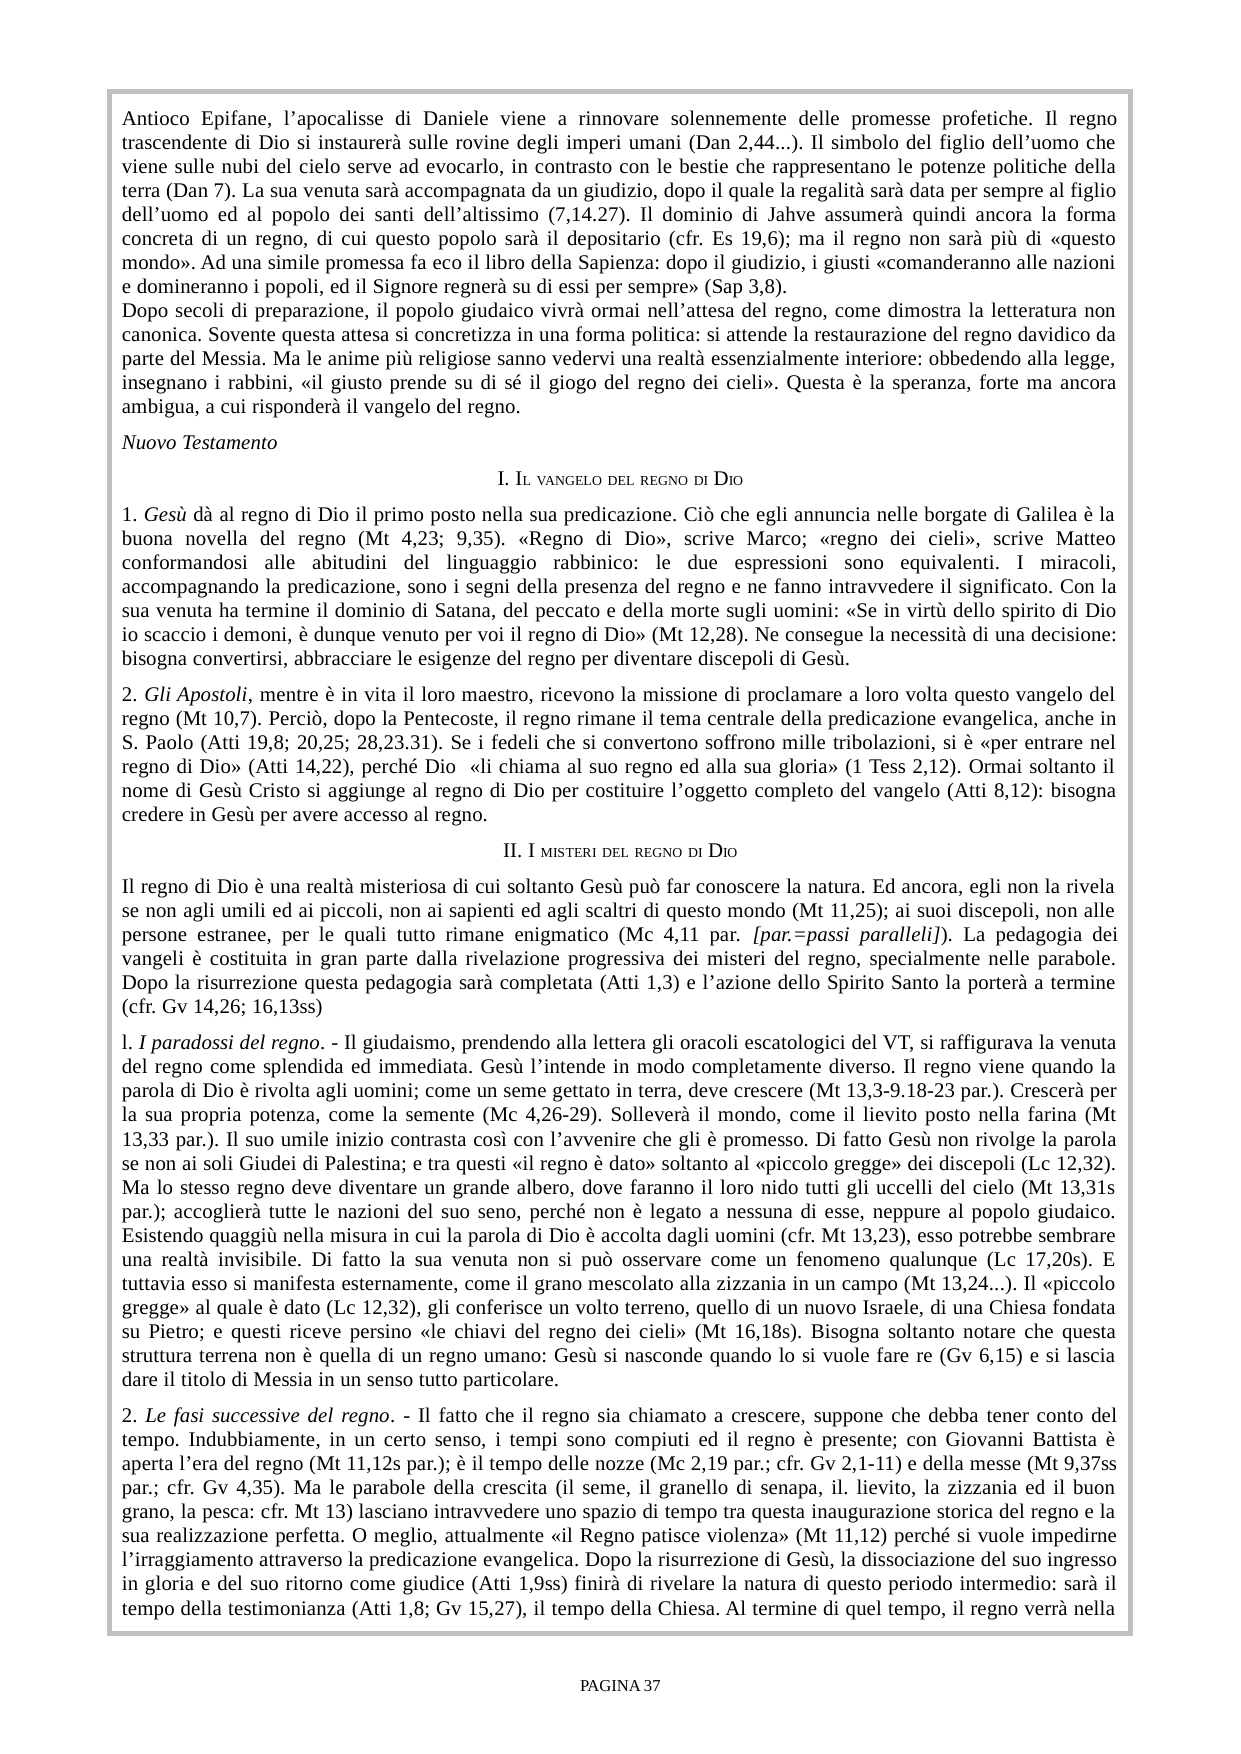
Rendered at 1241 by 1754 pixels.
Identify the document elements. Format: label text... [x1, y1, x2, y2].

table_header Antioco Epifane, l’apocalisse di Daniele viene a rinnovare solennemente delle promesse profetiche. Il regno trascendente di Dio si instaurerà sulle rovine degli imperi umani (Dan 2,44...). Il simbolo del figlio dell’uomo che viene sulle nubi del cielo serve ad evocarlo, in contrasto con le bestie che rappresentano le potenze politiche della terra (Dan 7). La sua venuta sarà accompagnata da un giudizio, dopo il quale la regalità sarà data per sempre al figlio dell’uomo ed al popolo dei santi dell’altissimo (7,14.27). Il dominio di Jahve assumerà quindi ancora la forma concreta di un regno, di cui questo popolo sarà il depositario (cfr. Es 19,6); ma il regno non sarà più di «questo mondo». Ad una simile promessa fa eco il libro della Sapienza: dopo il giudizio, i giusti «comanderanno alle nazioni e domineranno i popoli, ed il Signore regnerà su di essi per sempre» (Sap 3,8). Dopo secoli di preparazione, il popolo giudaico vivrà ormai nell’attesa del regno, come dimostra la letteratura non canonica. Sovente questa attesa si concretizza in una forma politica: si attende la restaurazione del regno davidico da parte del Messia. Ma le anime più religiose sanno vedervi una realtà essenzialmente interiore: obbedendo alla legge, insegnano i rabbini, «il giusto prende su di sé il giogo del regno dei cieli». Questa è la speranza, forte ma ancora ambigua, a cui risponderà il vangelo del regno. Nuovo Testamento I. Il vangelo del regno di Dio 1. Gesù dà al regno di Dio il primo posto nella sua predicazione. Ciò che egli annuncia nelle borgate di Galilea è la buona novella del regno (Mt 4,23; 9,35). «Regno di Dio», scrive Marco; «regno dei cieli», scrive Matteo conformandosi alle abitudini del linguaggio rabbinico: le due espressioni sono equivalenti. I miracoli, accompagnando la predicazione, sono i segni della presenza del regno e ne fanno intravvedere il significato. Con la sua venuta ha termine il dominio di Satana, del peccato e della morte sugli uomini: «Se in virtù dello spirito di Dio io scaccio i demoni, è dunque venuto per voi il regno di Dio» (Mt 12,28). Ne consegue la necessità di una decisione: bisogna convertirsi, abbracciare le esigenze del regno per diventare discepoli di Gesù. 2. Gli Apostoli, mentre è in vita il loro maestro, ricevono la missione di proclamare a loro volta questo vangelo del regno (Mt 10,7). Perciò, dopo la Pentecoste, il regno rimane il tema centrale della predicazione evangelica, anche in S. Paolo (Atti 19,8; 20,25; 28,23.31). Se i fedeli che si convertono soffrono mille tribolazioni, si è «per entrare nel regno di Dio» (Atti 14,22), perché Dio «li chiama al suo regno ed alla sua gloria» (1 Tess 2,12). Ormai soltanto il nome di Gesù Cristo si aggiunge al regno di Dio per costituire l’oggetto completo del vangelo (Atti 8,12): bisogna credere in Gesù per avere accesso al regno. II. I misteri del regno di Dio Il regno di Dio è una realtà misteriosa di cui soltanto Gesù può far conoscere la natura. Ed ancora, egli non la rivela se non agli umili ed ai piccoli, non ai sapienti ed agli scaltri di questo mondo (Mt 11,25); ai suoi discepoli, non alle persone estranee, per le quali tutto rimane enigmatico (Mc 4,11 par. [par.=passi paralleli]). La pedagogia dei vangeli è costituita in gran parte dalla rivelazione progressiva dei misteri del regno, specialmente nelle parabole. Dopo la risurrezione questa pedagogia sarà completata (Atti 1,3) e l’azione dello Spirito Santo la porterà a termine (cfr. Gv 14,26; 16,13ss) l. I paradossi del regno. - Il giudaismo, prendendo alla lettera gli oracoli escatologici del VT, si raffigurava la venuta del regno come splendida ed immediata. Gesù l’intende in modo completamente diverso. Il regno viene quando la parola di Dio è rivolta agli uomini; come un seme gettato in terra, deve crescere (Mt 13,3-9.18-23 par.). Crescerà per la sua propria potenza, come la semente (Mc 4,26-29). Solleverà il mondo, come il lievito posto nella farina (Mt 13,33 par.). Il suo umile inizio contrasta così con l’avvenire che gli è promesso. Di fatto Gesù non rivolge la parola se non ai soli Giudei di Palestina; e tra questi «il regno è dato» soltanto al «piccolo gregge» dei discepoli (Lc 12,32). Ma lo stesso regno deve diventare un grande albero, dove faranno il loro nido tutti gli uccelli del cielo (Mt 13,31s par.); accoglierà tutte le nazioni del suo seno, perché non è legato a nessuna di esse, neppure al popolo giudaico. Esistendo quaggiù nella misura in cui la parola di Dio è accolta dagli uomini (cfr. Mt 13,23), esso potrebbe sembrare una realtà invisibile. Di fatto la sua venuta non si può osservare come un fenomeno qualunque (Lc 17,20s). E tuttavia esso si manifesta esternamente, come il grano mescolato alla zizzania in un campo (Mt 13,24...). Il «piccolo gregge» al quale è dato (Lc 12,32), gli conferisce un volto terreno, quello di un nuovo Israele, di una Chiesa fondata su Pietro; e questi riceve persino «le chiavi del regno dei cieli» (Mt 16,18s). Bisogna soltanto notare che questa struttura terrena non è quella di un regno umano: Gesù si nasconde quando lo si vuole fare re (Gv 6,15) e si lascia dare il titolo di Messia in un senso tutto particolare. 2. Le fasi successive del regno. - Il fatto che il regno sia chiamato a crescere, suppone che debba tener conto del tempo. Indubbiamente, in un certo senso, i tempi sono compiuti ed il regno è presente; con Giovanni Battista è aperta l’era del regno (Mt 11,12s par.); è il tempo delle nozze (Mc 2,19 par.; cfr. Gv 2,1-11) e della messe (Mt 9,37ss par.; cfr. Gv 4,35). Ma le parabole della crescita (il seme, il granello di senapa, il. lievito, la zizzania ed il buon grano, la pesca: cfr. Mt 13) lasciano intravvedere uno spazio di tempo tra questa inaugurazione storica del regno e la sua realizzazione perfetta. O meglio, attualmente «il Regno patisce violenza» (Mt 11,12) perché si vuole impedirne l’irraggiamento attraverso la predicazione evangelica. Dopo la risurrezione di Gesù, la dissociazione del suo ingresso in gloria e del suo ritorno come giudice (Atti 1,9ss) finirà di rivelare la natura di questo periodo intermedio: sarà il tempo della testimonianza (Atti 1,8; Gv 15,27), il tempo della Chiesa. Al termine di quel tempo, il regno verrà nella [112, 94, 1128, 1631]
